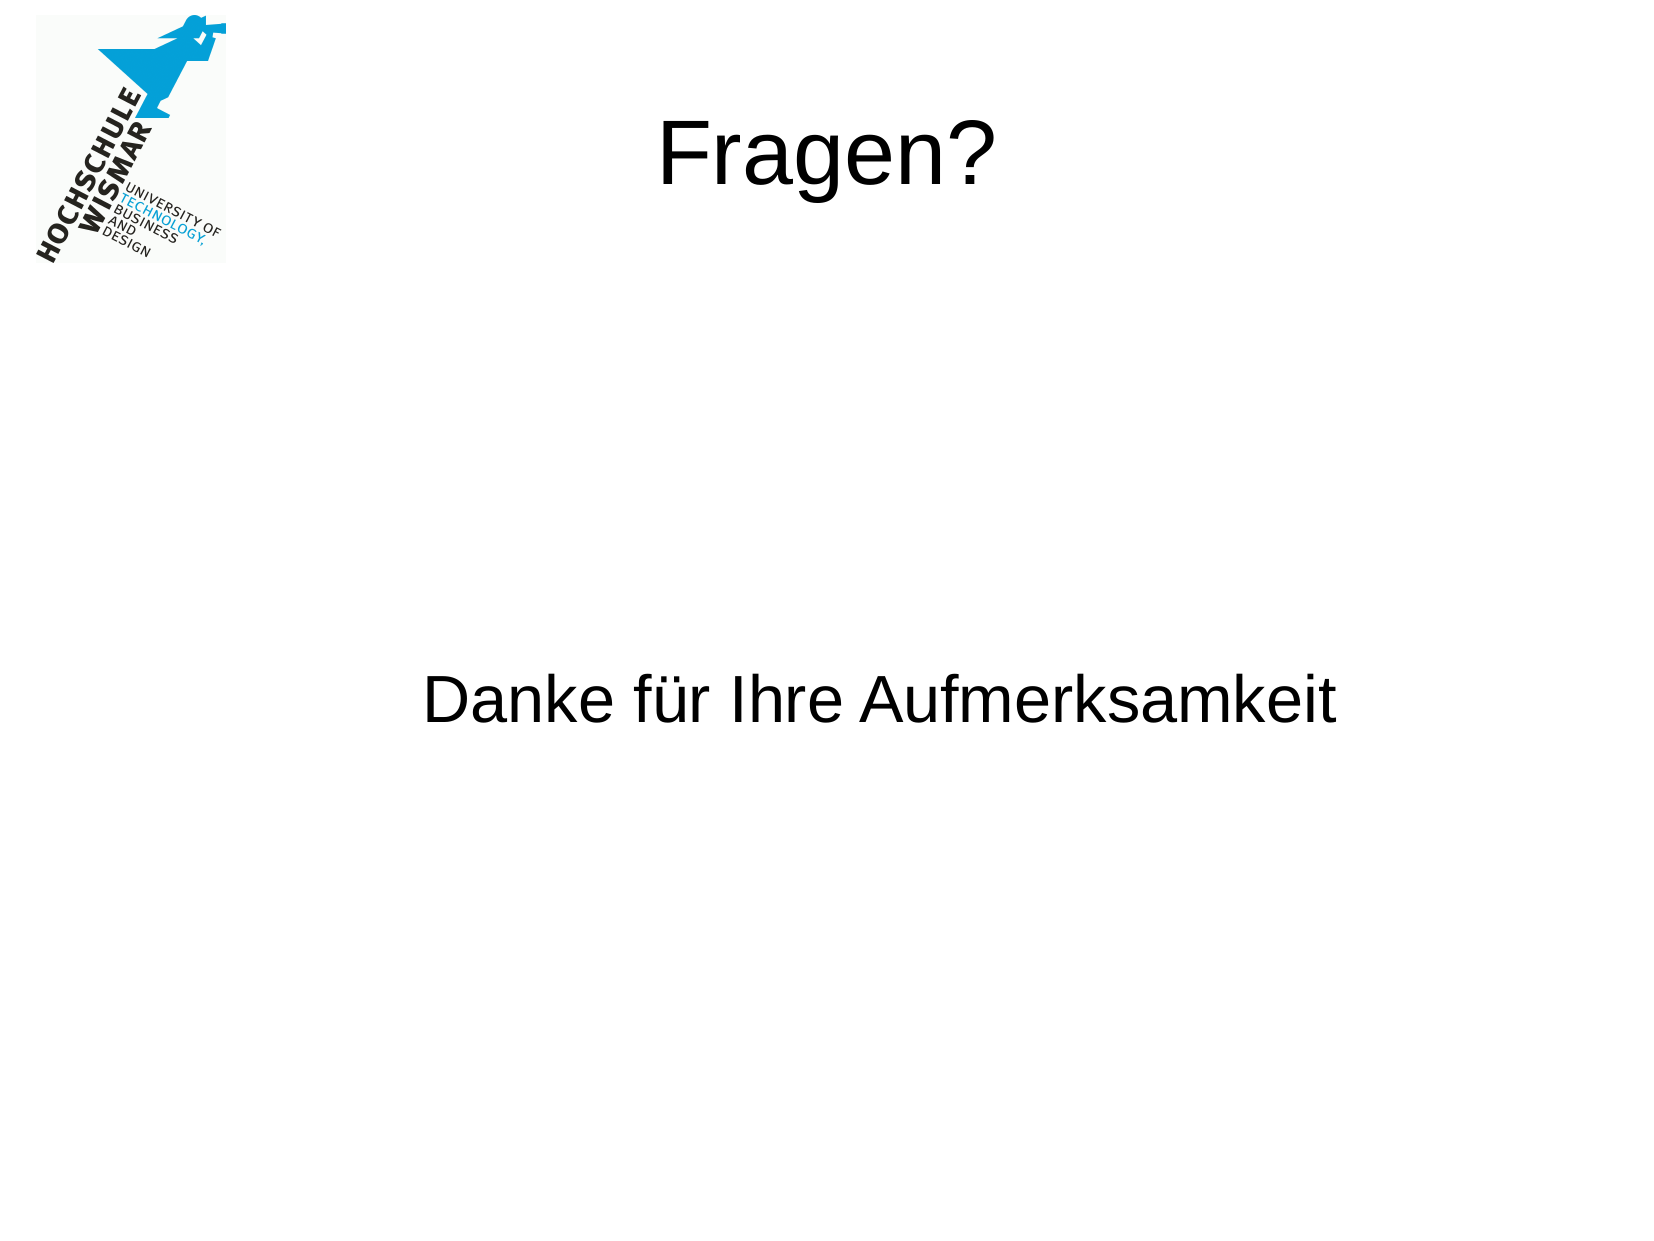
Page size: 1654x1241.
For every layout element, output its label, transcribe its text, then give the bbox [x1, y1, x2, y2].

title Fragen? [226, 49, 1571, 257]
subtitle Danke für Ihre Aufmerksamkeit [82, 290, 1571, 1109]
picture [199, 15, 226, 24]
picture [196, 33, 205, 43]
picture [36, 15, 226, 263]
